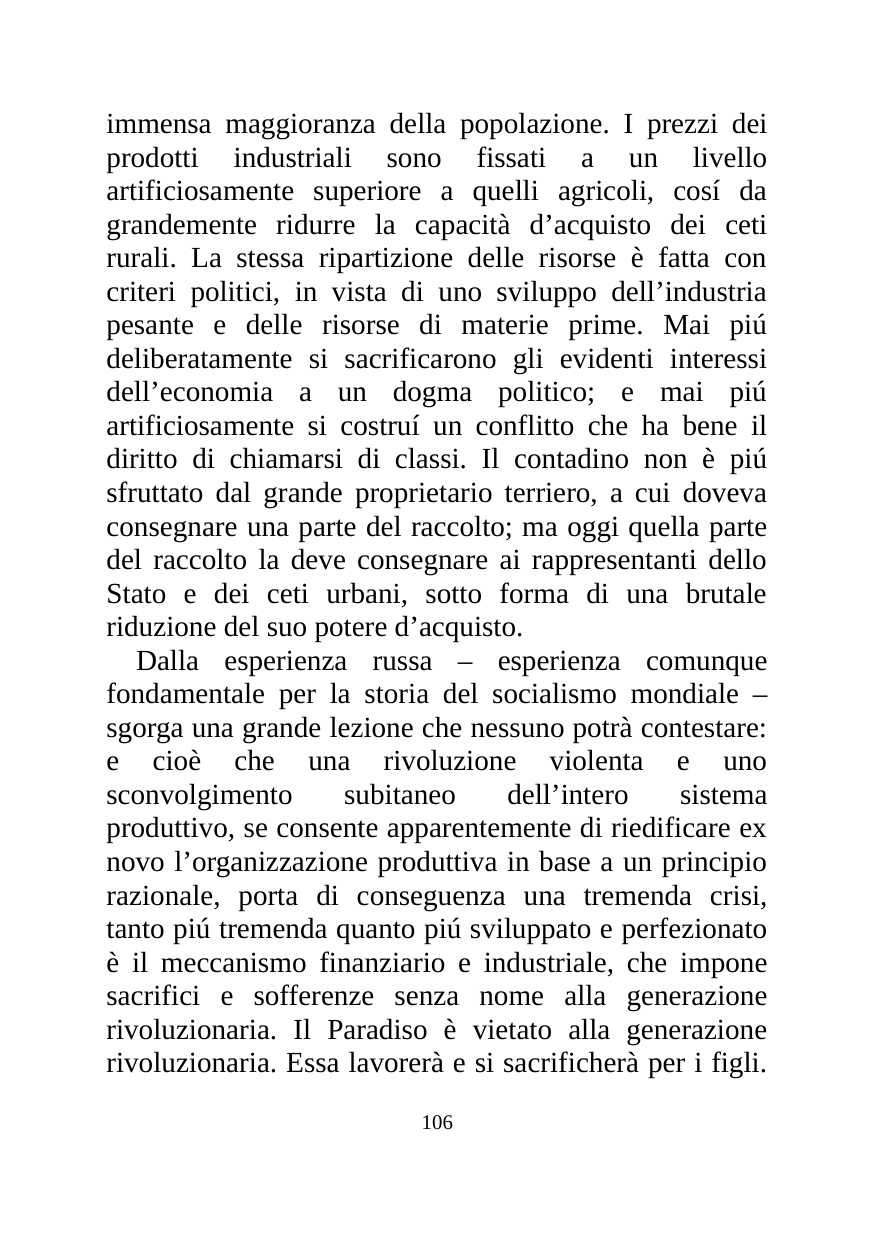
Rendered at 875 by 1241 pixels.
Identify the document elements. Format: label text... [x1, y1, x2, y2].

text immensa maggioranza della popolazione. I prezzi dei prodotti industriali sono fissati a un livello artificiosamente superiore a quelli agricoli, cosí da grandemente ridurre la capacità d’acquisto dei ceti rurali. La stessa ripartizione delle risorse è fatta con criteri politici, in vista di uno sviluppo dell’industria pesante e delle risorse di materie prime. Mai piú deliberatamente si sacrificarono gli evidenti interessi dell’economia a un dogma politico; e mai piú artificiosamente si costruí un conflitto che ha bene il diritto di chiamarsi di classi. Il contadino non è piú sfruttato dal grande proprietario terriero, a cui doveva consegnare una parte del raccolto; ma oggi quella parte del raccolto la deve consegnare ai rappresentanti dello Stato e dei ceti urbani, sotto forma di una brutale riduzione del suo potere d’acquisto. [106, 106, 768, 643]
text Dalla esperienza russa – esperienza comunque fondamentale per la storia del socialismo mondiale – sgorga una grande lezione che nessuno potrà contestare: e cioè che una rivoluzione violenta e uno sconvolgimento subitaneo dell’intero sistema produttivo, se consente apparentemente di riedificare ex novo l’organizzazione produttiva in base a un principio razionale, porta di conseguenza una tremenda crisi, tanto piú tremenda quanto piú sviluppato e perfezionato è il meccanismo finanziario e industriale, che impone sacrifici e sofferenze senza nome alla generazione rivoluzionaria. Il Paradiso è vietato alla generazione rivoluzionaria. Essa lavorerà e si sacrificherà per i figli. [106, 643, 768, 1079]
